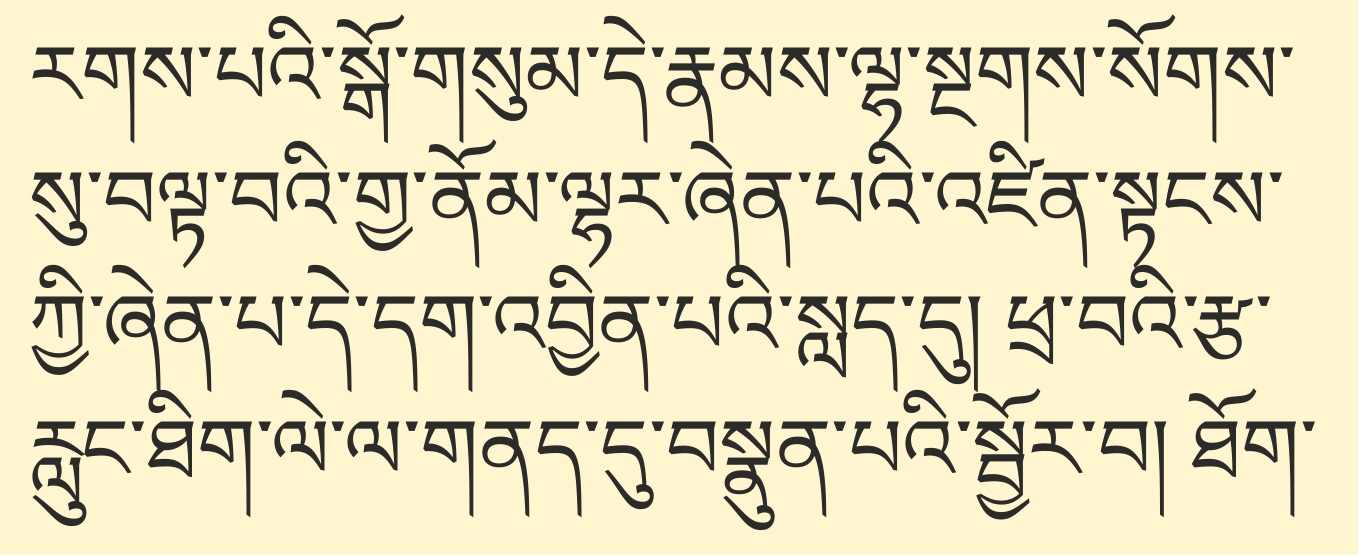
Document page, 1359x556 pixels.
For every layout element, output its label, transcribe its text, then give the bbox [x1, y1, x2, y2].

text རགས་པའི་སྒོ་གསུམ་དེ་རྣམས་ལྷ་སྔགས་སོགས་སུ་བལྟ་བའི་གྱ་ནོམ་ལྷར་ཞེན་པའི་འཛིན་སྟངས་ཀྱི་ཞེན་པ་དེ་དག་འབྱིན་པའི་སླད་དུ། ཕྲ་བའི་རྩ་རླུང་ཐིག་ལེ་ལ་གནད་དུ་བསྣུན་པའི་སྦྱོར་བ། ཐོག་ [29, 29, 1346, 513]
